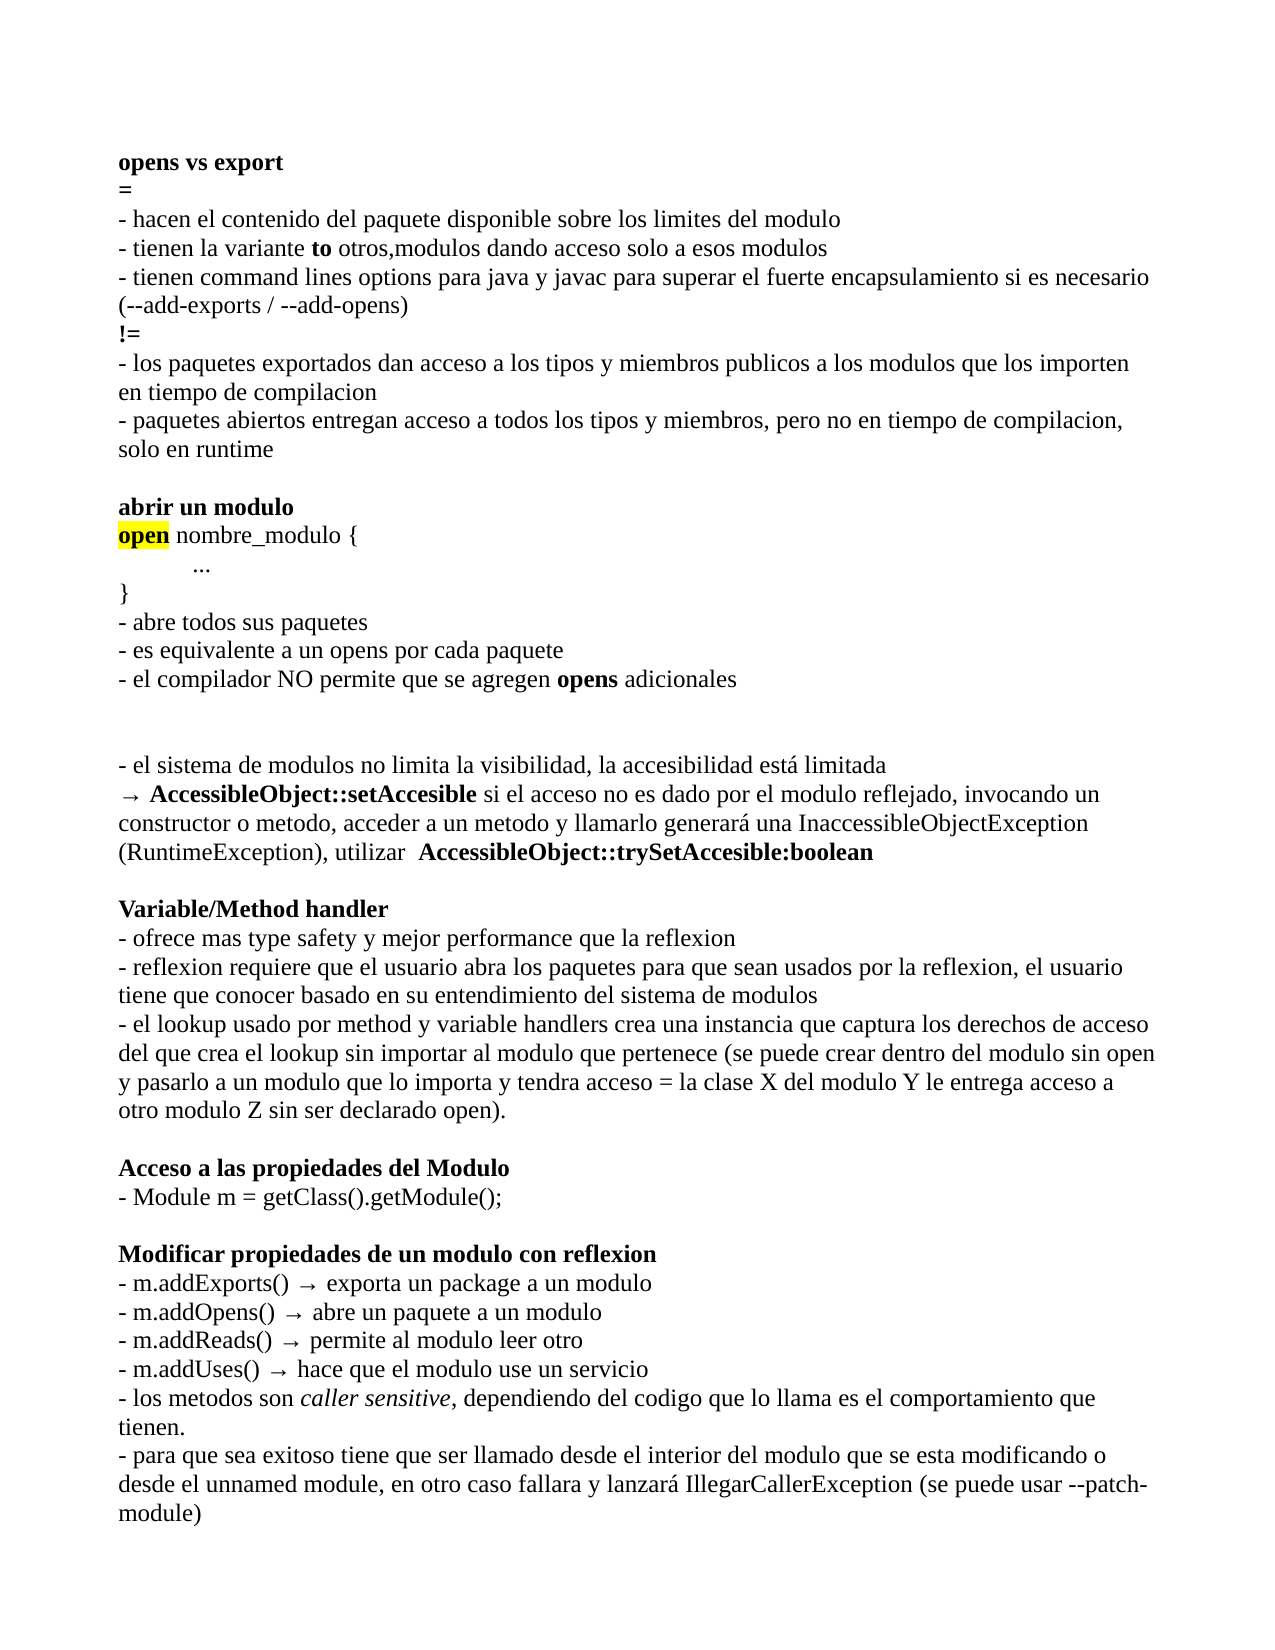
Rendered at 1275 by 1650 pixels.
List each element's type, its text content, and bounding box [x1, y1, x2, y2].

text - es equivalente a un opens por cada paquete [118, 636, 1157, 664]
text opens vs export [118, 147, 1157, 176]
text - el lookup usado por method y variable handlers crea una instancia que captura los derechos de acceso del que crea el lookup sin importar al modulo que pertenece (se puede crear dentro del modulo sin open y pasarlo a un modulo que lo importa y tendra acceso = la clase X del modulo Y le entrega acceso a otro modulo Z sin ser declarado open). [118, 1009, 1157, 1124]
text - m.addExports() → exporta un package a un modulo [118, 1268, 1157, 1297]
text - Module m = getClass().getModule(); [118, 1182, 1157, 1211]
text - m.addOpens() → abre un paquete a un modulo [118, 1297, 1157, 1326]
text - los metodos son caller sensitive, dependiendo del codigo que lo llama es el comportamiento que tienen. [118, 1383, 1157, 1441]
text - m.addUses() → hace que el modulo use un servicio [118, 1354, 1157, 1383]
text open nombre_modulo { [118, 521, 1157, 549]
text Variable/Method handler [118, 894, 1157, 923]
text - tienen la variante to otros,modulos dando acceso solo a esos modulos [118, 233, 1157, 262]
text Acceso a las propiedades del Modulo [118, 1153, 1157, 1182]
text - ofrece mas type safety y mejor performance que la reflexion [118, 923, 1157, 952]
text - abre todos sus paquetes [118, 607, 1157, 636]
text Modificar propiedades de un modulo con reflexion [118, 1239, 1157, 1268]
text != [118, 319, 1157, 348]
text - el sistema de modulos no limita la visibilidad, la accesibilidad está limitada [118, 751, 1157, 779]
text - para que sea exitoso tiene que ser llamado desde el interior del modulo que se esta modificando o desde el unnamed module, en otro caso fallara y lanzará IllegarCallerException (se puede usar --patch-module) [118, 1441, 1157, 1527]
text → AccessibleObject::setAccesible si el acceso no es dado por el modulo reflejado, invocando un constructor o metodo, acceder a un metodo y llamarlo generará una InaccessibleObjectException (RuntimeException), utilizar AccessibleObject::trySetAccesible:boolean [118, 779, 1157, 866]
text } [118, 578, 1157, 607]
text ... [118, 549, 1157, 578]
text - reflexion requiere que el usuario abra los paquetes para que sean usados por la reflexion, el usuario tiene que conocer basado en su entendimiento del sistema de modulos [118, 952, 1157, 1009]
text abrir un modulo [118, 492, 1157, 521]
text - tienen command lines options para java y javac para superar el fuerte encapsulamiento si es necesario (--add-exports / --add-opens) [118, 262, 1157, 319]
text - los paquetes exportados dan acceso a los tipos y miembros publicos a los modulos que los importen en tiempo de compilacion [118, 348, 1157, 406]
text - paquetes abiertos entregan acceso a todos los tipos y miembros, pero no en tiempo de compilacion, solo en runtime [118, 406, 1157, 463]
text = [118, 176, 1157, 204]
text - m.addReads() → permite al modulo leer otro [118, 1326, 1157, 1354]
text - el compilador NO permite que se agregen opens adicionales [118, 664, 1157, 693]
text - hacen el contenido del paquete disponible sobre los limites del modulo [118, 204, 1157, 233]
